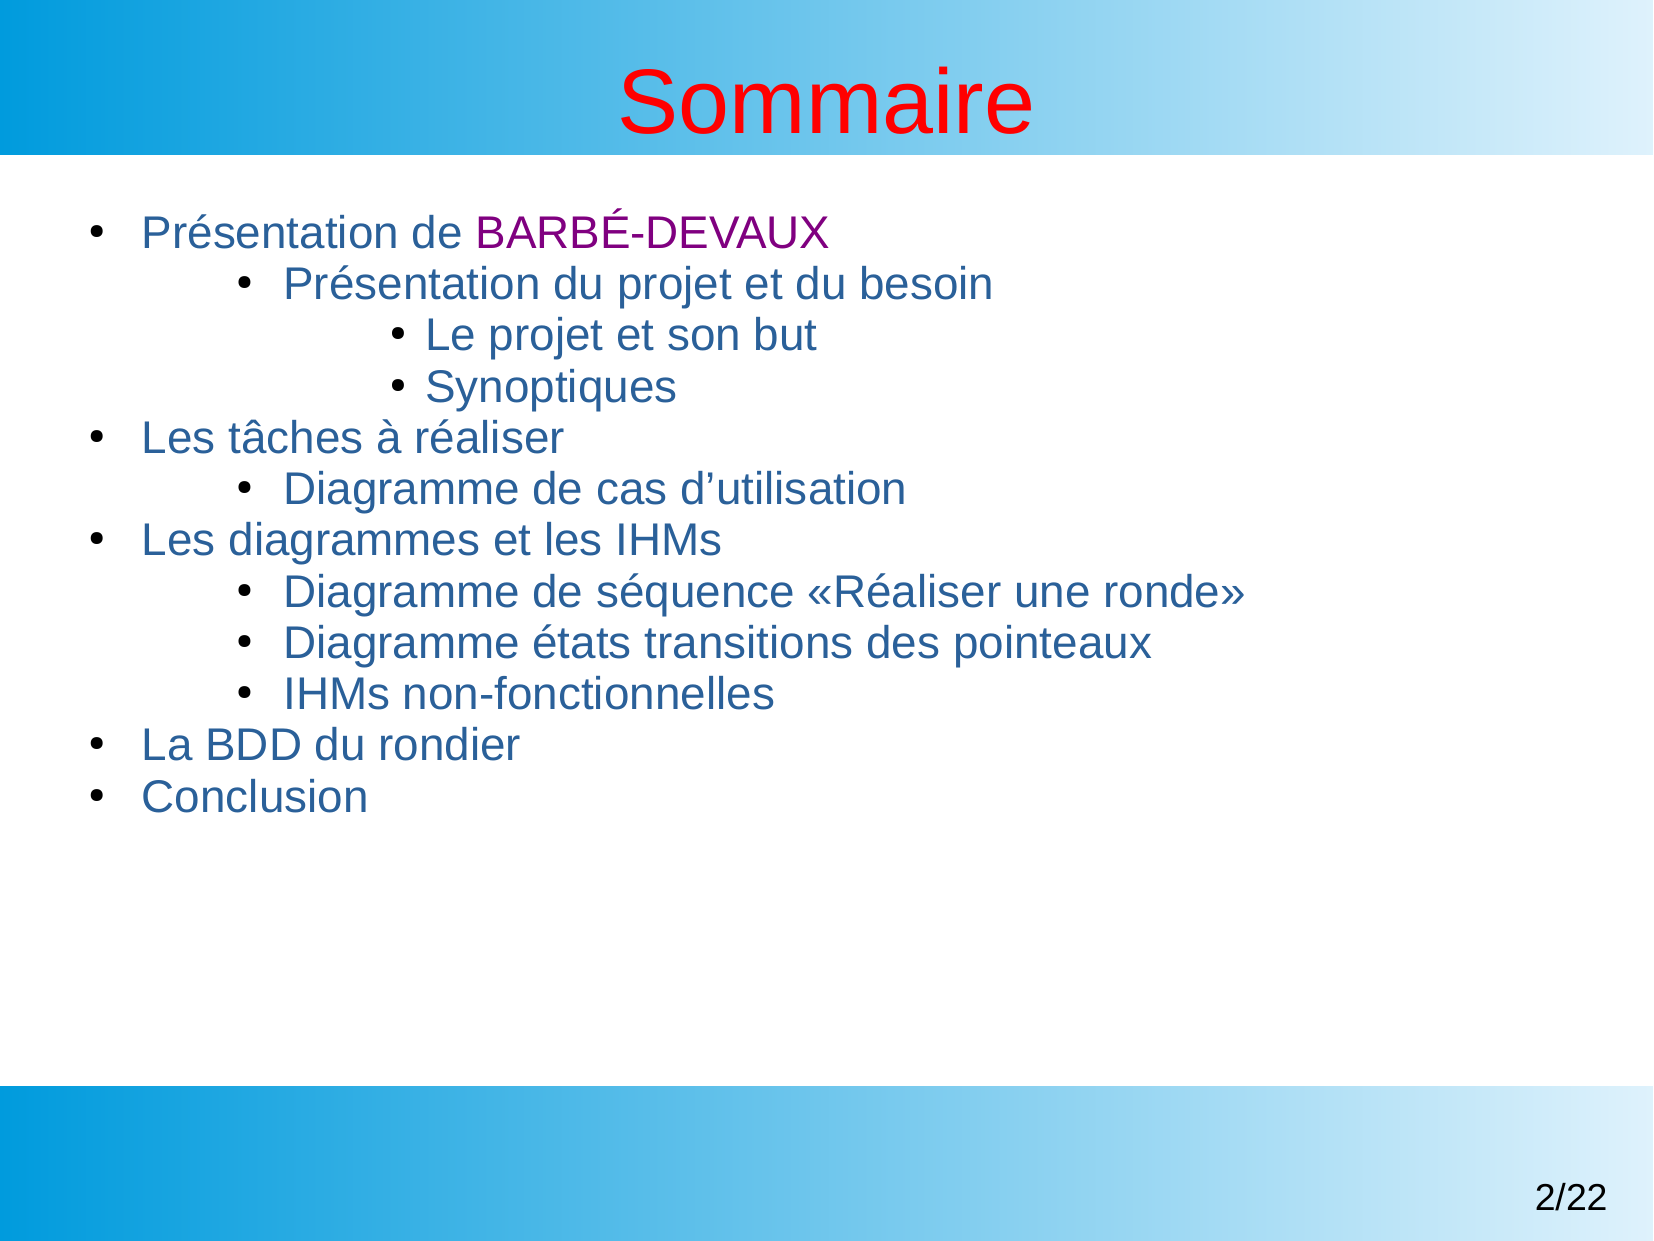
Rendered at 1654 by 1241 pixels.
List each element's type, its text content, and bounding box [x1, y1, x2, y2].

list Présentation de BARBÉ-DEVAUX Présentation du projet et du besoin Le projet et son but Synoptiques Les tâches à réaliser Diagramme de cas d’utilisation Les diagrammes et les IHMs Diagramme de séquence «Réaliser une ronde» Diagramme états transitions des pointeaux IHMs non-fonctionnelles La BDD du rondier Conclusion [70, 206, 1536, 1211]
text_box <numéro>/22 [1520, 1169, 1654, 1240]
title Sommaire [82, 49, 1571, 155]
